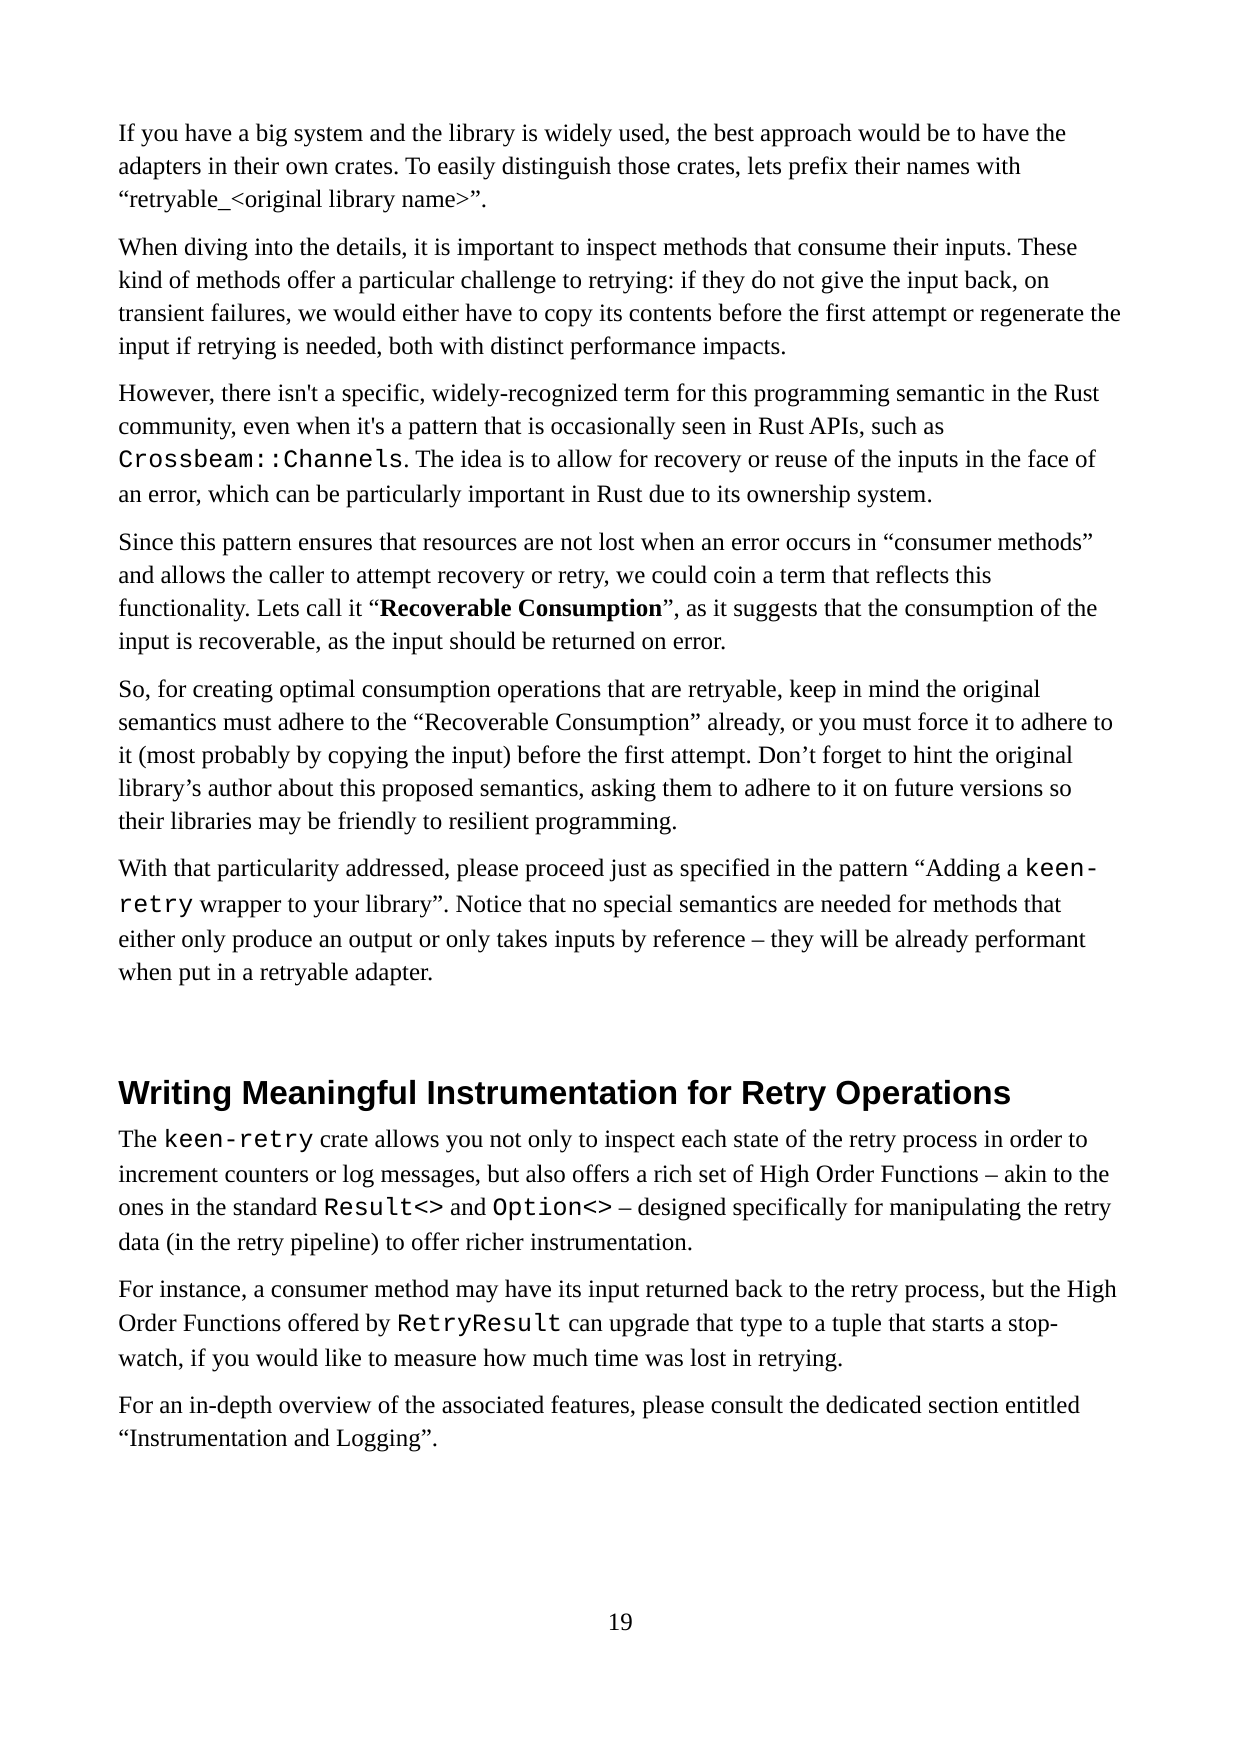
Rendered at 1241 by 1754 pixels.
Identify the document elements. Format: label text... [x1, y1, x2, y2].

text Since this pattern ensures that resources are not lost when an error occurs in “consumer methods” and allows the caller to attempt recovery or retry, we could coin a term that reflects this functionality. Lets call it “Recoverable Consumption”, as it suggests that the consumption of the input is recoverable, as the input should be returned on error. [118, 527, 1122, 655]
text With that particularity addressed, please proceed just as specified in the pattern “Adding a keen-retry wrapper to your library”. Notice that no special semantics are needed for methods that either only produce an output or only takes inputs by reference – they will be already performant when put in a retryable adapter. [118, 853, 1122, 986]
text However, there isn't a specific, widely-recognized term for this programming semantic in the Rust community, even when it's a pattern that is occasionally seen in Rust APIs, such as Crossbeam::Channels. The idea is to allow for recovery or reuse of the inputs in the face of an error, which can be particularly important in Rust due to its ownership system. [118, 378, 1122, 508]
text For instance, a consumer method may have its input returned back to the retry process, but the High Order Functions offered by RetryResult can upgrade that type to a tuple that starts a stop-watch, if you would like to measure how much time was lost in retrying. [118, 1274, 1122, 1371]
text For an in-depth overview of the associated features, please consult the dedicated section entitled “Instrumentation and Logging”. [118, 1390, 1122, 1452]
subtitle Writing Meaningful Instrumentation for Retry Operations [118, 1073, 1122, 1111]
text So, for creating optimal consumption operations that are retryable, keep in mind the original semantics must adhere to the “Recoverable Consumption” already, or you must force it to adhere to it (most probably by copying the input) before the first attempt. Don’t forget to hint the original library’s author about this proposed semantics, asking them to adhere to it on future versions so their libraries may be friendly to resilient programming. [118, 674, 1122, 835]
text When diving into the details, it is important to inspect methods that consume their inputs. These kind of methods offer a particular challenge to retrying: if they do not give the input back, on transient failures, we would either have to copy its contents before the first attempt or regenerate the input if retrying is needed, both with distinct performance impacts. [118, 232, 1122, 359]
text If you have a big system and the library is widely used, the best approach would be to have the adapters in their own crates. To easily distinguish those crates, lets prefix their names with “retryable_<original library name>”. [118, 118, 1122, 213]
text The keen-retry crate allows you not only to inspect each state of the retry process in order to increment counters or log messages, but also offers a rich set of High Order Functions – akin to the ones in the standard Result<> and Option<> – designed specifically for manipulating the retry data (in the retry pipeline) to offer richer instrumentation. [118, 1124, 1122, 1256]
